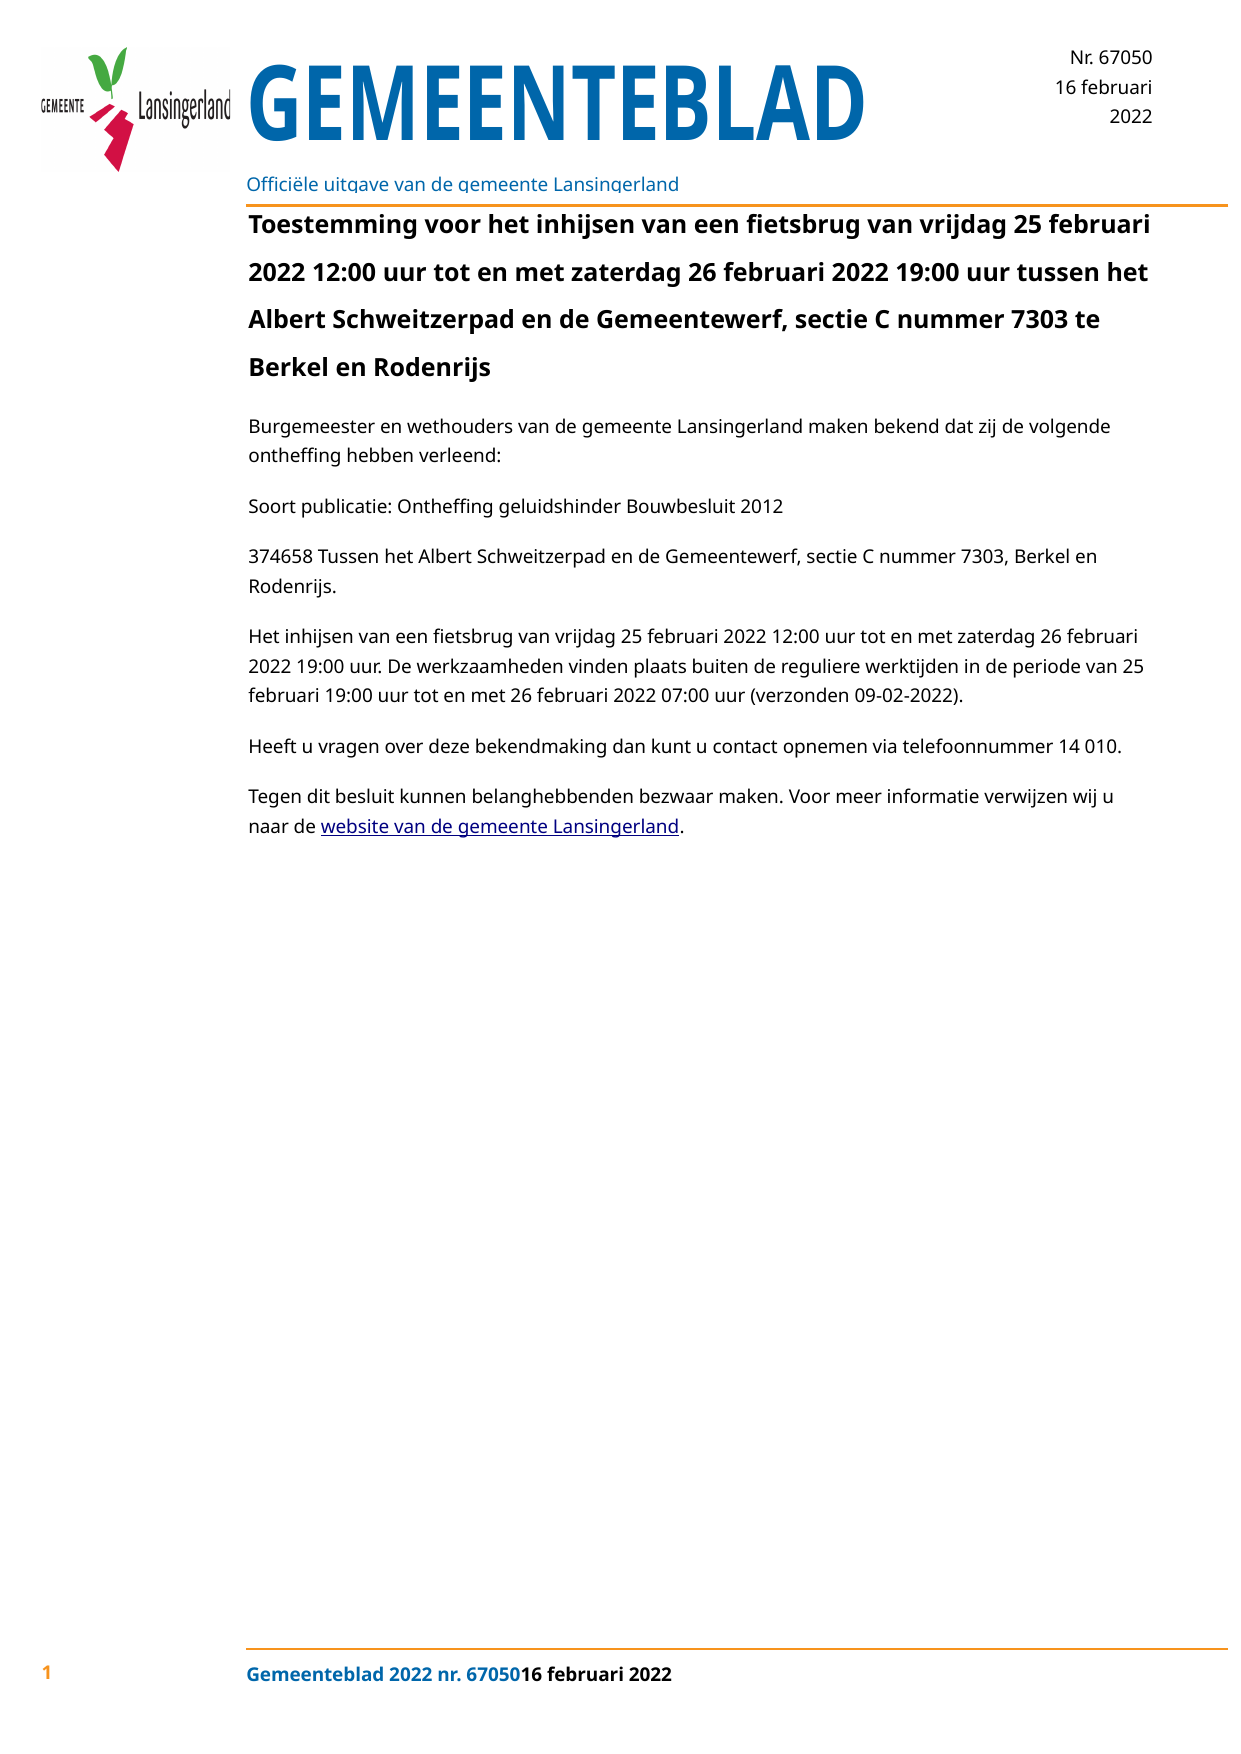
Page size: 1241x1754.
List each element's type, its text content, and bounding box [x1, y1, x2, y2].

text 374658 Tussen het Albert Schweitzerpad en de Gemeentewerf, sectie C nummer 7303, Berkel en Rodenrijs. [248, 543, 1152, 599]
picture [41, 47, 231, 172]
text Burgemeester en wethouders van de gemeente Lansingerland maken bekend dat zij de volgende ontheffing hebben verleend: [248, 413, 1152, 468]
text Soort publicatie: Ontheffing geluidshinder Bouwbesluit 2012 [248, 493, 1152, 519]
text Tegen dit besluit kunnen belanghebbenden bezwaar maken. Voor meer informatie verwijzen wij u naar de website van de gemeente Lansingerland. [248, 783, 1152, 839]
text Toestemming voor het inhijsen van een fietsbrug van vrijdag 25 februari 2022 12:00 uur tot en met zaterdag 26 februari 2022 19:00 uur tussen het Albert Schweitzerpad en de Gemeentewerf, sectie C nummer 7303 te Berkel en Rodenrijs [248, 207, 1152, 384]
text Heeft u vragen over deze bekendmaking dan kunt u contact opnemen via telefoonnummer 14 010. [248, 733, 1152, 759]
text Het inhijsen van een fietsbrug van vrijdag 25 februari 2022 12:00 uur tot en met zaterdag 26 februari 2022 19:00 uur. De werkzaamheden vinden plaats buiten de reguliere werktijden in de periode van 25 februari 19:00 uur tot en met 26 februari 2022 07:00 uur (verzonden 09-02-2022). [248, 623, 1152, 708]
